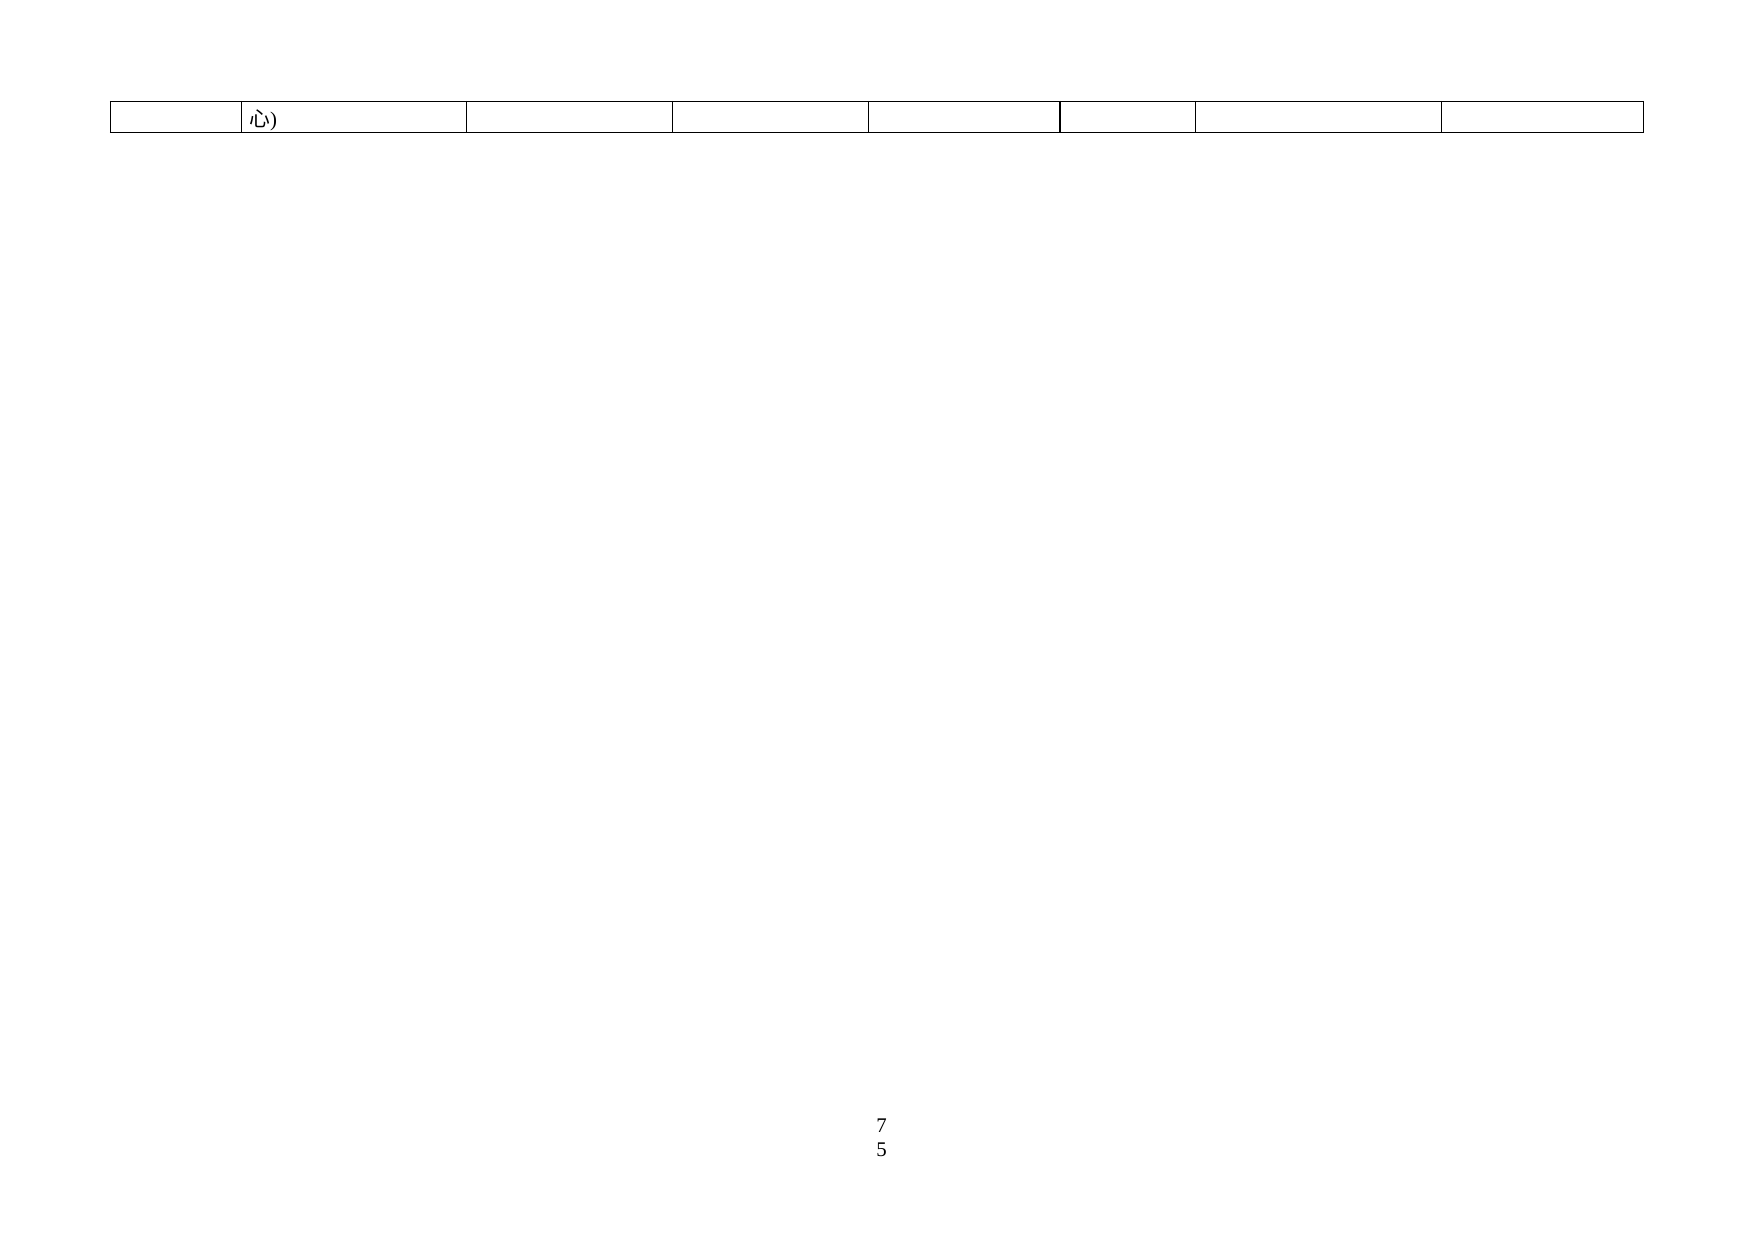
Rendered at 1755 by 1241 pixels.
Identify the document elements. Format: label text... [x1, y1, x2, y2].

table_cell [869, 102, 1059, 132]
table_cell [1061, 102, 1195, 132]
table_cell [673, 102, 868, 132]
table_cell 心) [242, 102, 466, 132]
table_cell [467, 102, 672, 132]
table_cell [1196, 102, 1441, 132]
table_cell [1442, 102, 1643, 132]
table_cell [111, 102, 241, 132]
